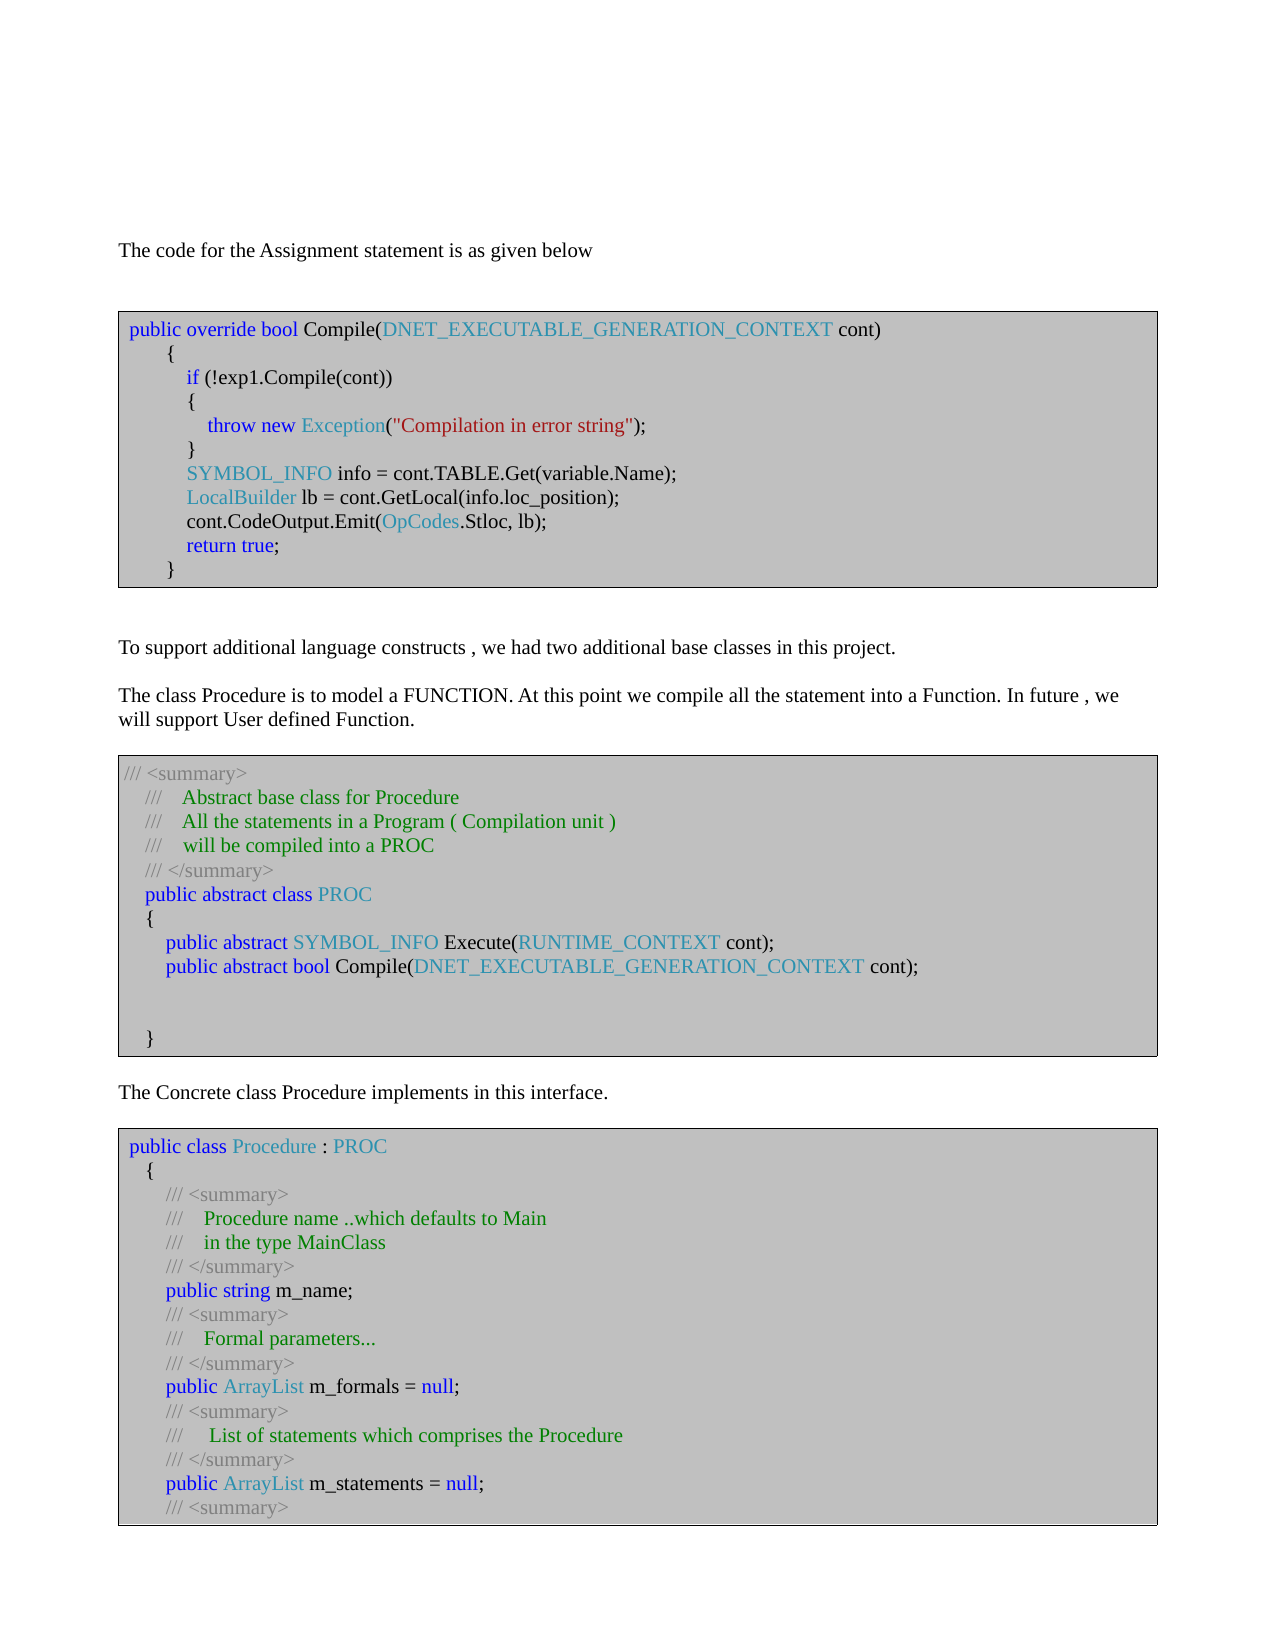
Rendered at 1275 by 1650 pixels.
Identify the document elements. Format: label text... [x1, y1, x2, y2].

table_header /// <summary> /// Abstract base class for Procedure /// All the statements in a Program ( Compilation unit ) /// will be compiled into a PROC /// </summary> public abstract class PROC { public abstract SYMBOL_INFO Execute(RUNTIME_CONTEXT cont); public abstract bool Compile(DNET_EXECUTABLE_GENERATION_CONTEXT cont); } [119, 756, 1157, 1056]
text To support additional language constructs , we had two additional base classes in this project. [118, 635, 1157, 659]
text The Concrete class Procedure implements in this interface. [118, 1080, 1157, 1104]
text The class Procedure is to model a FUNCTION. At this point we compile all the statement into a Function. In future , we will support User defined Function. [118, 683, 1157, 731]
table_header public override bool Compile(DNET_EXECUTABLE_GENERATION_CONTEXT cont) { if (!exp1.Compile(cont)) { throw new Exception("Compilation in error string"); } SYMBOL_INFO info = cont.TABLE.Get(variable.Name); LocalBuilder lb = cont.GetLocal(info.loc_position); cont.CodeOutput.Emit(OpCodes.Stloc, lb); return true; } [119, 312, 1157, 587]
table_header public class Procedure : PROC { /// <summary> /// Procedure name ..which defaults to Main /// in the type MainClass /// </summary> public string m_name; /// <summary> /// Formal parameters... /// </summary> public ArrayList m_formals = null; /// <summary> /// List of statements which comprises the Procedure /// </summary> public ArrayList m_statements = null; /// <summary> [119, 1129, 1157, 1524]
text The code for the Assignment statement is as given below [118, 238, 1157, 262]
